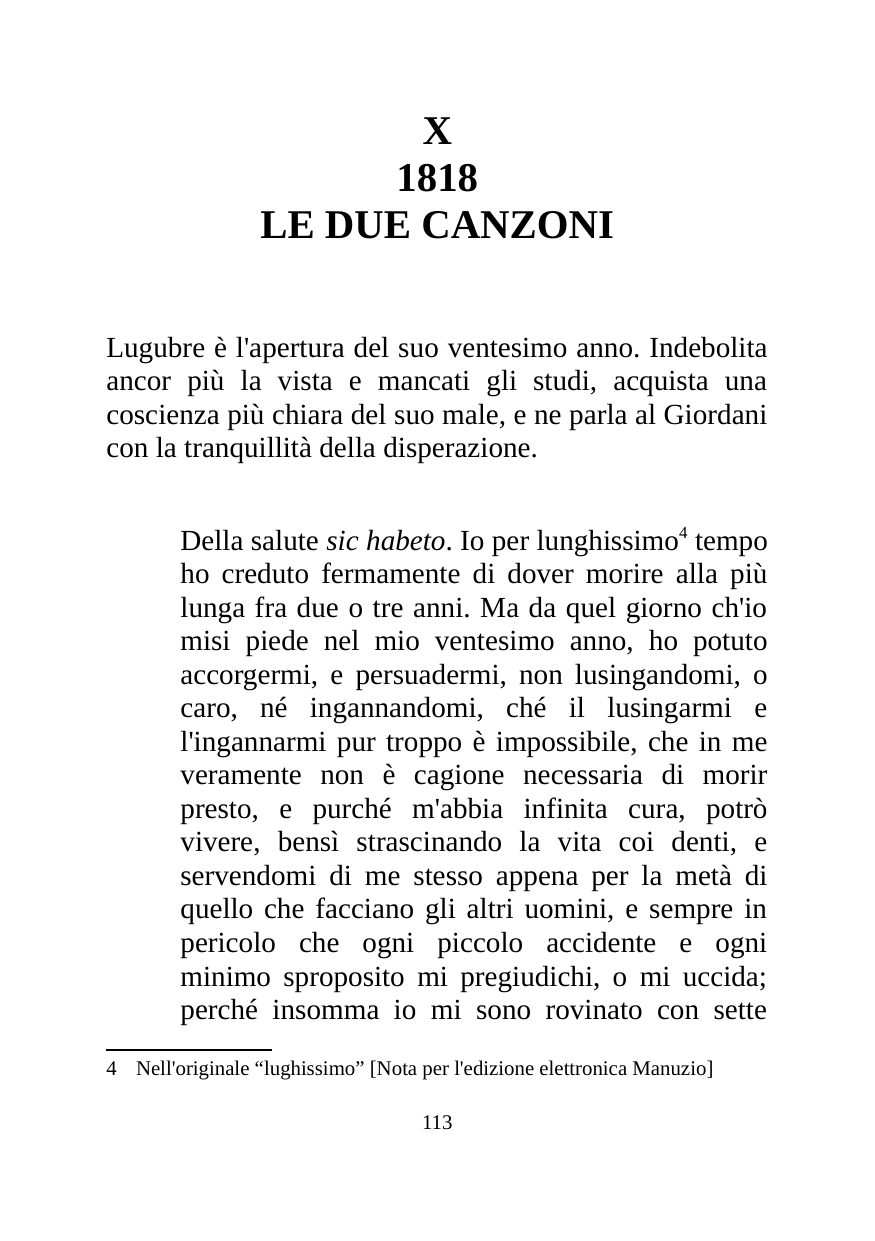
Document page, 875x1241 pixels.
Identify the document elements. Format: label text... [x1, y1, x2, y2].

text Lugubre è l'apertura del suo ventesimo anno. Indebolita ancor più la vista e mancati gli studi, acquista una coscienza più chiara del suo male, e ne parla al Giordani con la tranquillità della disperazione. [106, 330, 768, 464]
text Nell'originale “lughissimo” [Nota per l'edizione elettronica Manuzio] [106, 1056, 768, 1080]
subtitle X 1818 LE DUE CANZONI [106, 106, 768, 247]
text Della salute sic habeto. Io per lunghissimo tempo ho creduto fermamente di dover morire alla più lunga fra due o tre anni. Ma da quel giorno ch'io misi piede nel mio ventesimo anno, ho potuto accorgermi, e persuadermi, non lusingandomi, o caro, né ingannandomi, ché il lusingarmi e l'ingannarmi pur troppo è impossibile, che in me veramente non è cagione necessaria di morir presto, e purché m'abbia infinita cura, potrò vivere, bensì strascinando la vita coi denti, e servendomi di me stesso appena per la metà di quello che facciano gli altri uomini, e sempre in pericolo che ogni piccolo accidente e ogni minimo sproposito mi pregiudichi, o mi uccida; perché insomma io mi sono rovinato con sette [180, 523, 768, 1026]
